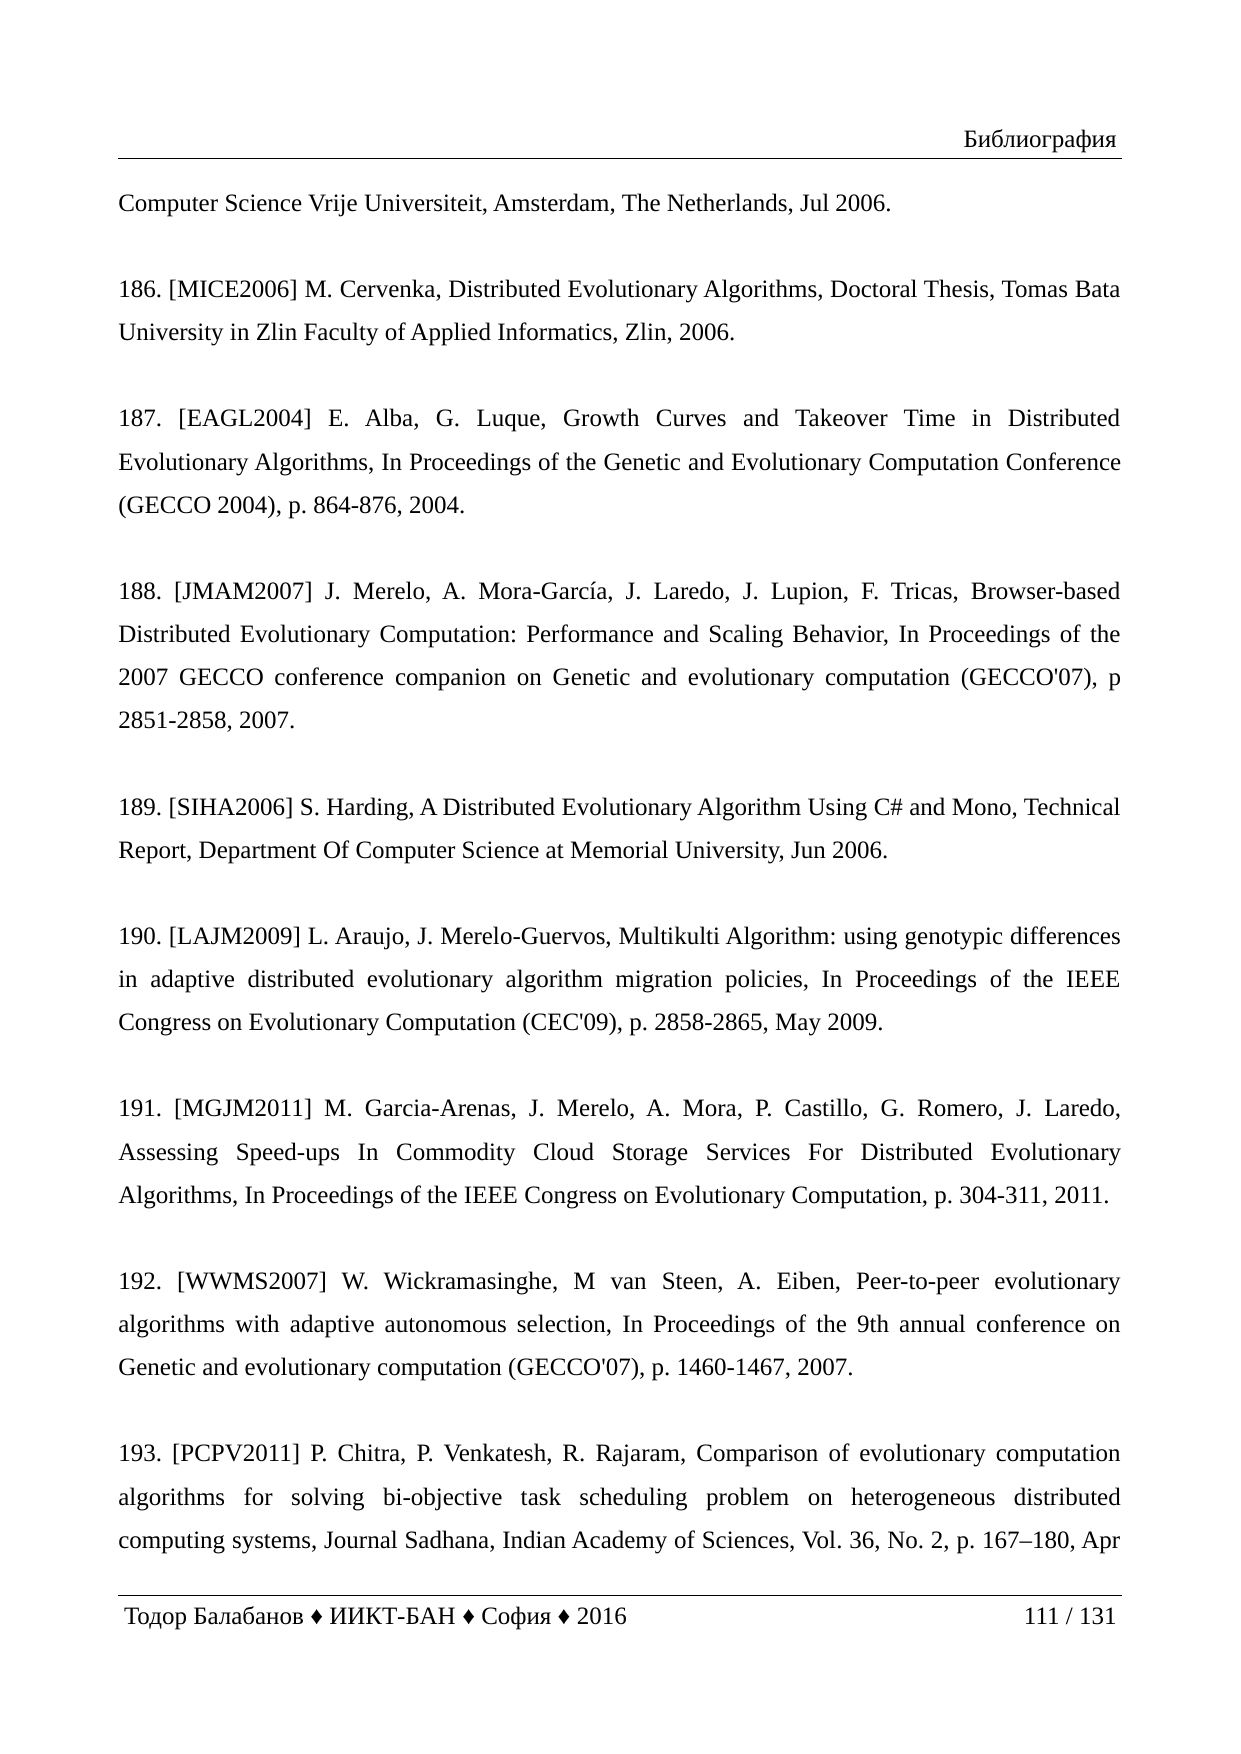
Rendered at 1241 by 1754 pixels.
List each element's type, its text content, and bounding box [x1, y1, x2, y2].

text 193. [PCPV2011] P. Chitra, P. Venkatesh, R. Rajaram, Comparison of evolutionary computation algorithms for solving bi-objective task scheduling problem on heterogeneous distributed computing systems, Journal Sadhana, Indian Academy of Sciences, Vol. 36, No. 2, p. 167–180, Apr [118, 1438, 1122, 1553]
text 189. [SIHA2006] S. Harding, A Distributed Evolutionary Algorithm Using C# and Mono, Technical Report, Department Of Computer Science at Memorial University, Jun 2006. [118, 792, 1122, 863]
text Computer Science Vrije Universiteit, Amsterdam, The Netherlands, Jul 2006. [118, 188, 1122, 217]
text 188. [JMAM2007] J. Merelo, A. Mora-García, J. Laredo, J. Lupion, F. Tricas, Browser-based Distributed Evolutionary Computation: Performance and Scaling Behavior, In Proceedings of the 2007 GECCO conference companion on Genetic and evolutionary computation (GECCO'07), p 2851-2858, 2007. [118, 576, 1122, 734]
text 186. [MICE2006] M. Cervenka, Distributed Evolutionary Algorithms, Doctoral Thesis, Tomas Bata University in Zlin Faculty of Applied Informatics, Zlin, 2006. [118, 274, 1122, 346]
text 187. [EAGL2004] E. Alba, G. Luque, Growth Curves and Takeover Time in Distributed Evolutionary Algorithms, In Proceedings of the Genetic and Evolutionary Computation Conference (GECCO 2004), p. 864-876, 2004. [118, 403, 1122, 518]
text 190. [LAJM2009] L. Araujo, J. Merelo-Guervos, Multikulti Algorithm: using genotypic differences in adaptive distributed evolutionary algorithm migration policies, In Proceedings of the IEEE Congress on Evolutionary Computation (CEC'09), p. 2858-2865, May 2009. [118, 921, 1122, 1036]
text 192. [WWMS2007] W. Wickramasinghe, M van Steen, A. Eiben, Peer-to-peer evolutionary algorithms with adaptive autonomous selection, In Proceedings of the 9th annual conference on Genetic and evolutionary computation (GECCO'07), p. 1460-1467, 2007. [118, 1266, 1122, 1381]
text 191. [MGJM2011] M. Garcia-Arenas, J. Merelo, A. Mora, P. Castillo, G. Romero, J. Laredo, Assessing Speed-ups In Commodity Cloud Storage Services For Distributed Evolutionary Algorithms, In Proceedings of the IEEE Congress on Evolutionary Computation, p. 304-311, 2011. [118, 1093, 1122, 1208]
